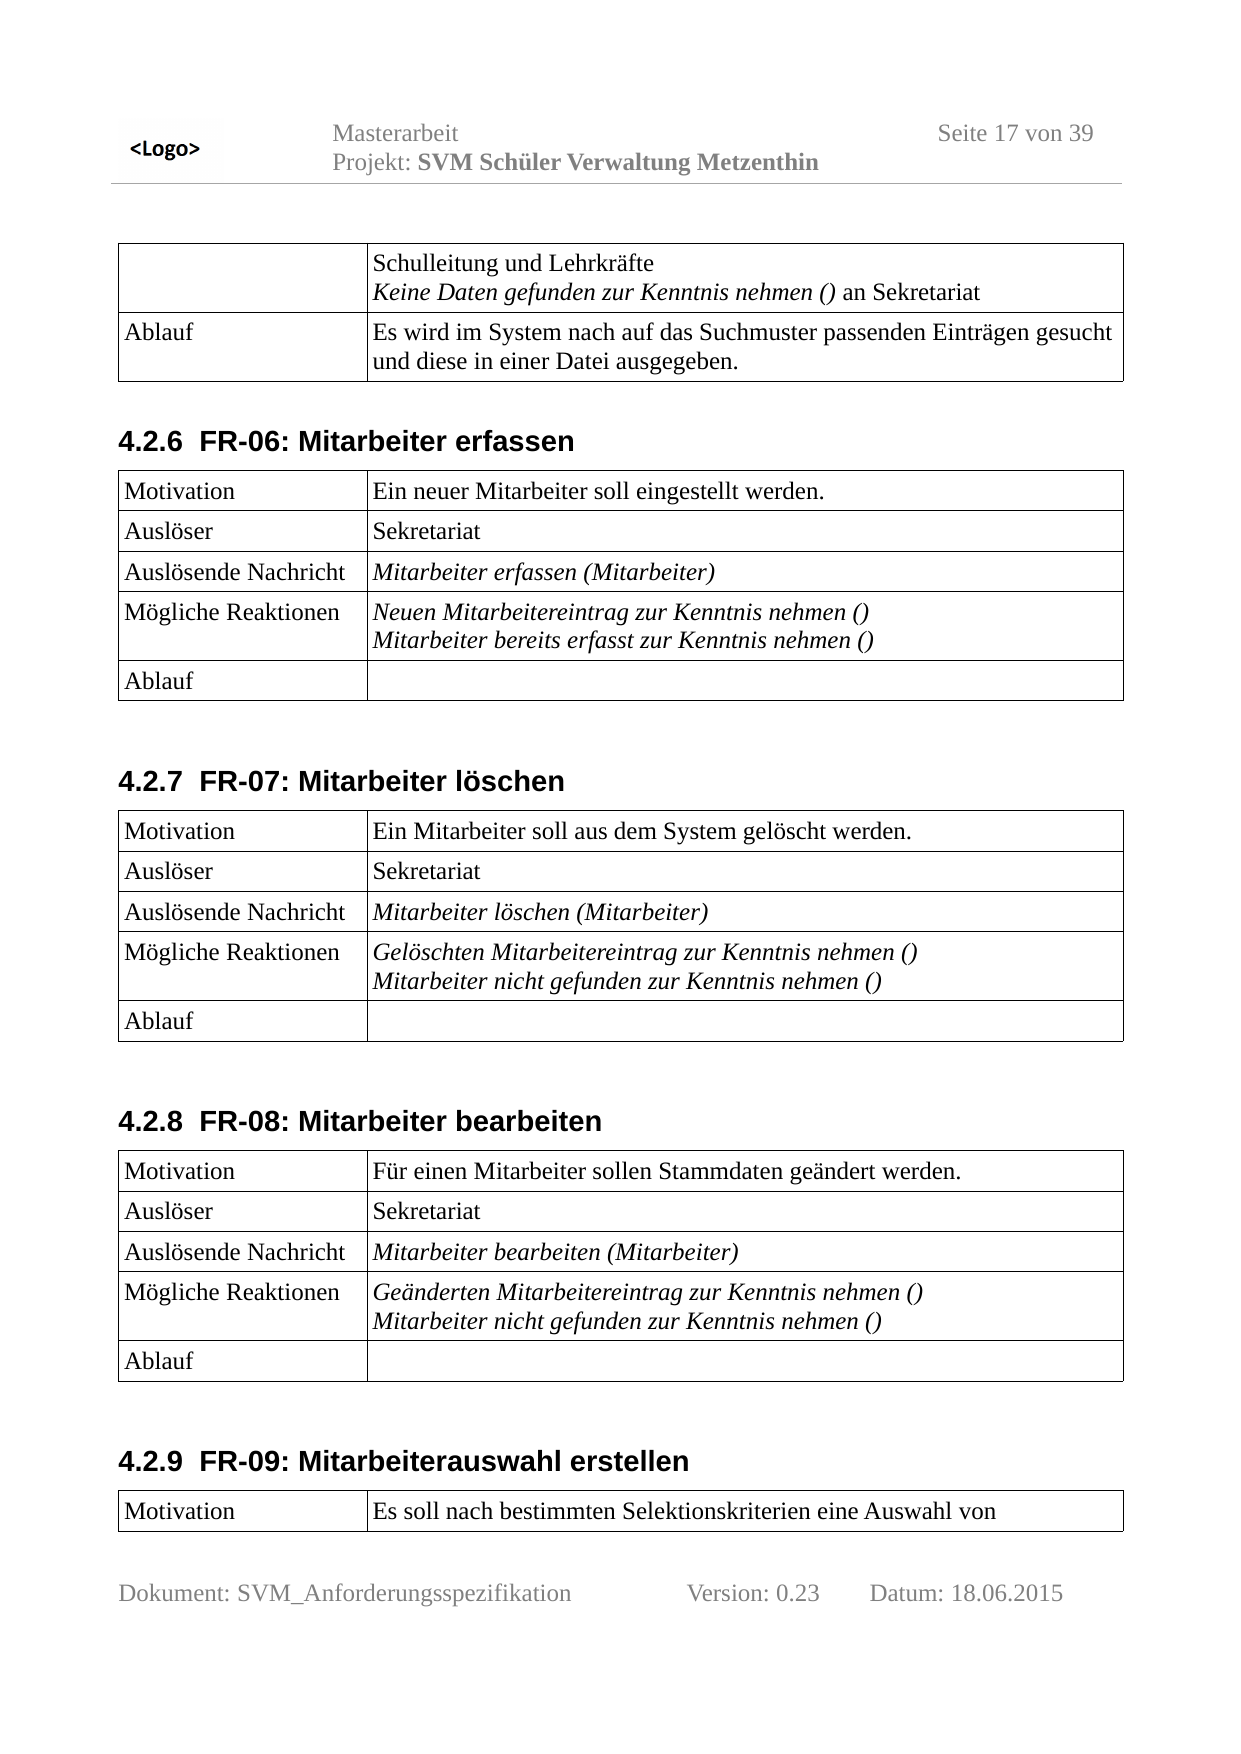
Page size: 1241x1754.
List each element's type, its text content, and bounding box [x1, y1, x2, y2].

table_header Ein Mitarbeiter soll aus dem System gelöscht werden. [368, 811, 1123, 851]
table_cell Auslösende Nachricht [119, 552, 367, 591]
table_cell Mitarbeiter bearbeiten (Mitarbeiter) [368, 1232, 1123, 1271]
table_cell [368, 1341, 1123, 1381]
table_cell Ablauf [119, 1341, 367, 1381]
table_cell [119, 244, 367, 312]
table_header Motivation [119, 811, 367, 851]
subtitle FR-08: Mitarbeiter bearbeiten [118, 1104, 1122, 1138]
table_header Ein neuer Mitarbeiter soll eingestellt werden. [368, 471, 1123, 510]
table_cell Neuen Mitarbeitereintrag zur Kenntnis nehmen () Mitarbeiter bereits erfasst zur Kenntnis nehmen () [368, 592, 1123, 660]
subtitle FR-06: Mitarbeiter erfassen [118, 424, 1122, 458]
table_cell Auslöser [119, 852, 367, 891]
table_cell Ablauf [119, 313, 367, 381]
table_cell [368, 1001, 1123, 1041]
table_cell Auslöser [119, 1192, 367, 1231]
table_header Motivation [119, 471, 367, 510]
subtitle FR-09: Mitarbeiterauswahl erstellen [118, 1444, 1122, 1478]
table_cell Mögliche Reaktionen [119, 932, 367, 1000]
table_cell Ablauf [119, 1001, 367, 1041]
table_cell Ablauf [119, 661, 367, 700]
table_header Für einen Mitarbeiter sollen Stammdaten geändert werden. [368, 1151, 1123, 1191]
table_cell Gelöschten Mitarbeitereintrag zur Kenntnis nehmen () Mitarbeiter nicht gefunden zur Kenntnis nehmen () [368, 932, 1123, 1000]
table_cell Mögliche Reaktionen [119, 592, 367, 660]
table_header Es soll nach bestimmten Selektionskriterien eine Auswahl von [368, 1491, 1123, 1531]
table_cell Sekretariat [368, 511, 1123, 551]
table_cell Auslösende Nachricht [119, 892, 367, 931]
table_cell Auslösende Nachricht [119, 1232, 367, 1271]
table_cell [368, 661, 1123, 700]
table_header Motivation [119, 1151, 367, 1191]
table_cell Mitarbeiter erfassen (Mitarbeiter) [368, 552, 1123, 591]
table_cell Schulleitung und Lehrkräfte Keine Daten gefunden zur Kenntnis nehmen () an Sekretariat [368, 244, 1123, 312]
table_header Motivation [119, 1491, 367, 1531]
picture [118, 118, 224, 183]
table_cell Sekretariat [368, 852, 1123, 891]
table_cell Geänderten Mitarbeitereintrag zur Kenntnis nehmen () Mitarbeiter nicht gefunden zur Kenntnis nehmen () [368, 1272, 1123, 1340]
table_cell Mitarbeiter löschen (Mitarbeiter) [368, 892, 1123, 931]
subtitle FR-07: Mitarbeiter löschen [118, 764, 1122, 798]
table_cell Mögliche Reaktionen [119, 1272, 367, 1340]
table_cell Es wird im System nach auf das Suchmuster passenden Einträgen gesucht und diese in einer Datei ausgegeben. [368, 313, 1123, 381]
table_cell Sekretariat [368, 1192, 1123, 1231]
table_cell Auslöser [119, 511, 367, 551]
